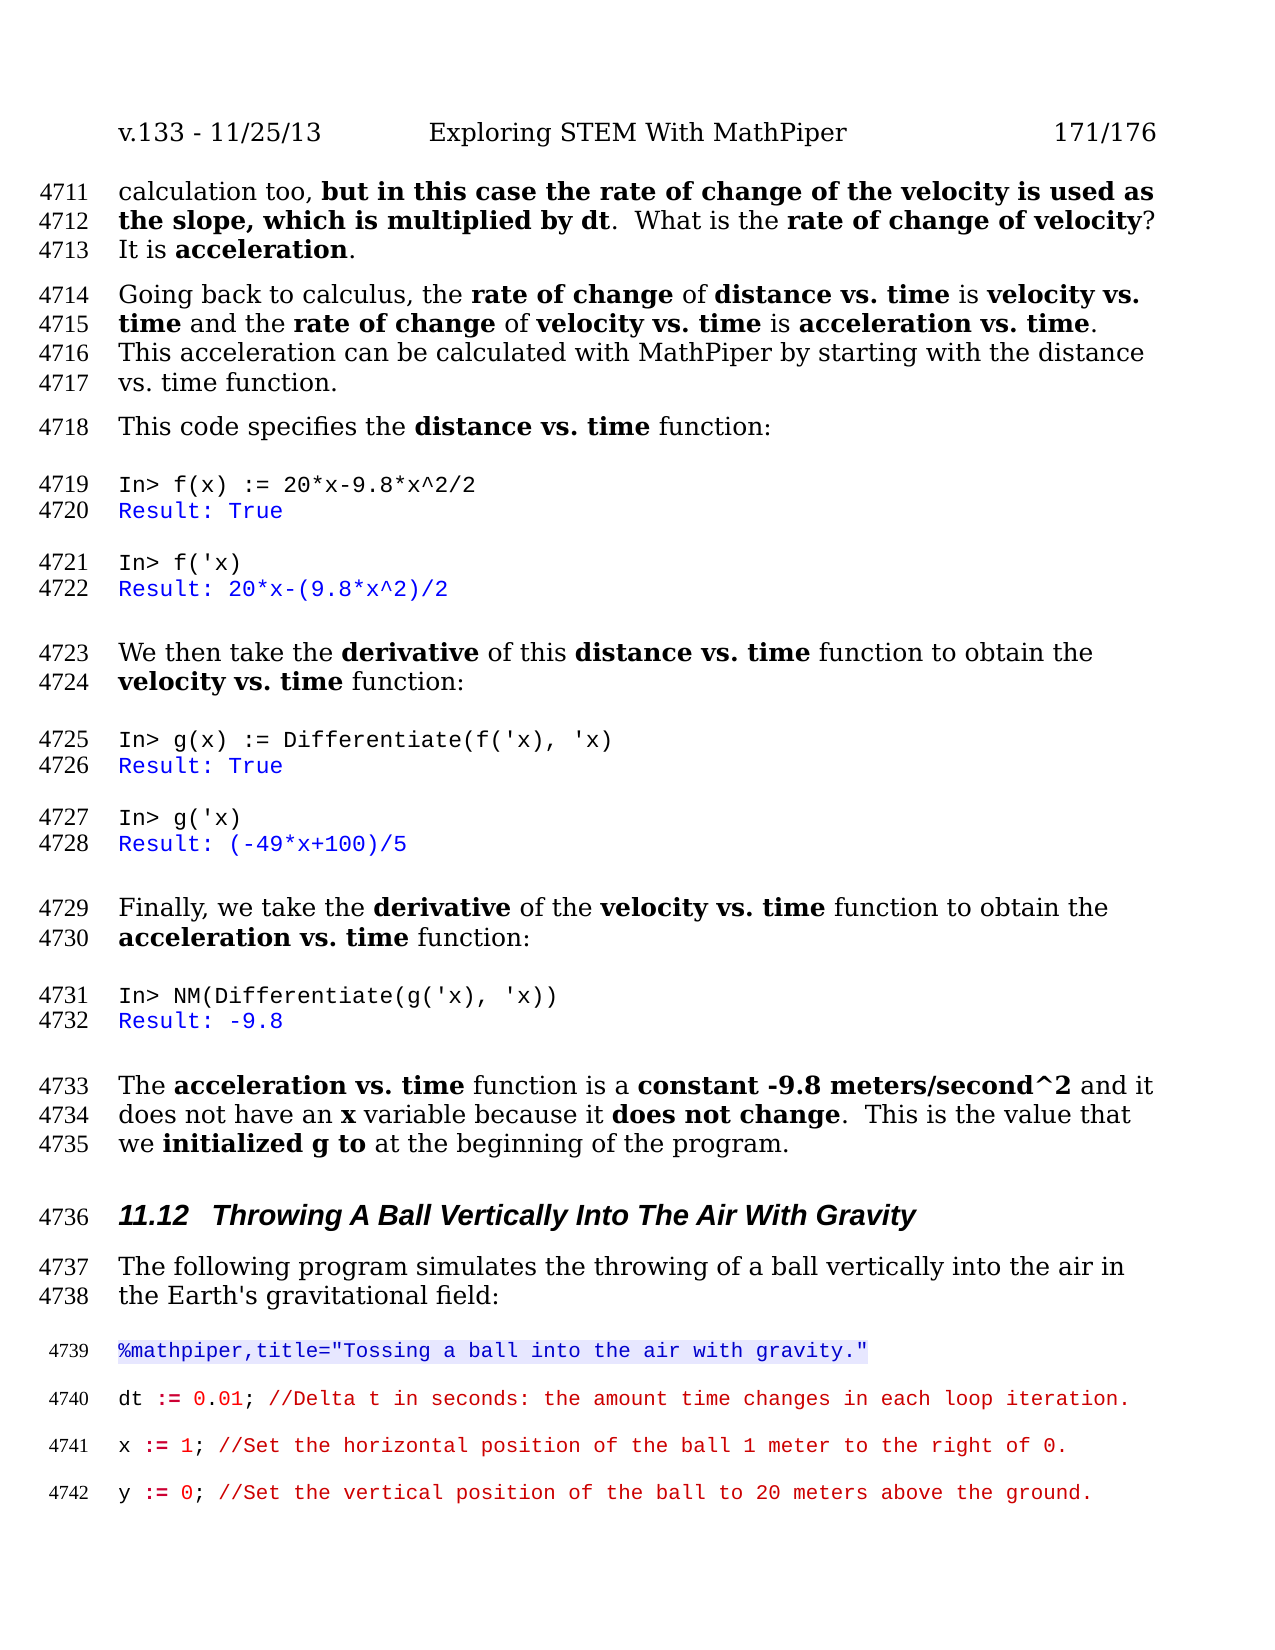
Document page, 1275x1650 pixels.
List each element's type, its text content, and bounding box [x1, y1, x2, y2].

text In> g(x) := Differentiate(f('x), 'x) [118, 729, 1157, 754]
text In> f('x) [118, 551, 1157, 577]
text calculation too, but in this case the rate of change of the velocity is used as the slope, which is multiplied by dt. What is the rate of change of velocity? It is acceleration. [118, 177, 1157, 265]
text Result: True [118, 499, 1157, 525]
text Result: True [118, 754, 1157, 781]
text x := 1; //Set the horizontal position of the ball 1 meter to the right of 0. [118, 1435, 1157, 1459]
text Result: (-49*x+100)/5 [118, 832, 1157, 858]
text The acceleration vs. time function is a constant -9.8 meters/second^2 and it does not have an x variable because it does not change. This is the value that we initialized g to at the beginning of the program. [118, 1071, 1157, 1159]
text In> NM(Differentiate(g('x), 'x)) [118, 984, 1157, 1010]
text The following program simulates the throwing of a ball vertically into the air in the Earth's gravitational field: [118, 1252, 1157, 1311]
text Result: 20*x-(9.8*x^2)/2 [118, 577, 1157, 603]
text y := 0; //Set the vertical position of the ball to 20 meters above the ground. [118, 1482, 1157, 1506]
text In> f(x) := 20*x-9.8*x^2/2 [118, 473, 1157, 499]
subtitle Throwing A Ball Vertically Into The Air With Gravity [118, 1198, 1157, 1231]
text dt := 0.01; //Delta t in seconds: the amount time changes in each loop iteration. [118, 1388, 1157, 1411]
text %mathpiper,title="Tossing a ball into the air with gravity." [118, 1340, 1157, 1364]
text This code specifies the distance vs. time function: [118, 412, 1157, 441]
text Finally, we take the derivative of the velocity vs. time function to obtain the acceleration vs. time function: [118, 893, 1157, 952]
text In> g('x) [118, 806, 1157, 832]
text Result: -9.8 [118, 1010, 1157, 1036]
text Going back to calculus, the rate of change of distance vs. time is velocity vs. time and the rate of change of velocity vs. time is acceleration vs. time. This acceleration can be calculated with MathPiper by starting with the distance vs. time function. [118, 280, 1157, 397]
text We then take the derivative of this distance vs. time function to obtain the velocity vs. time function: [118, 638, 1157, 697]
